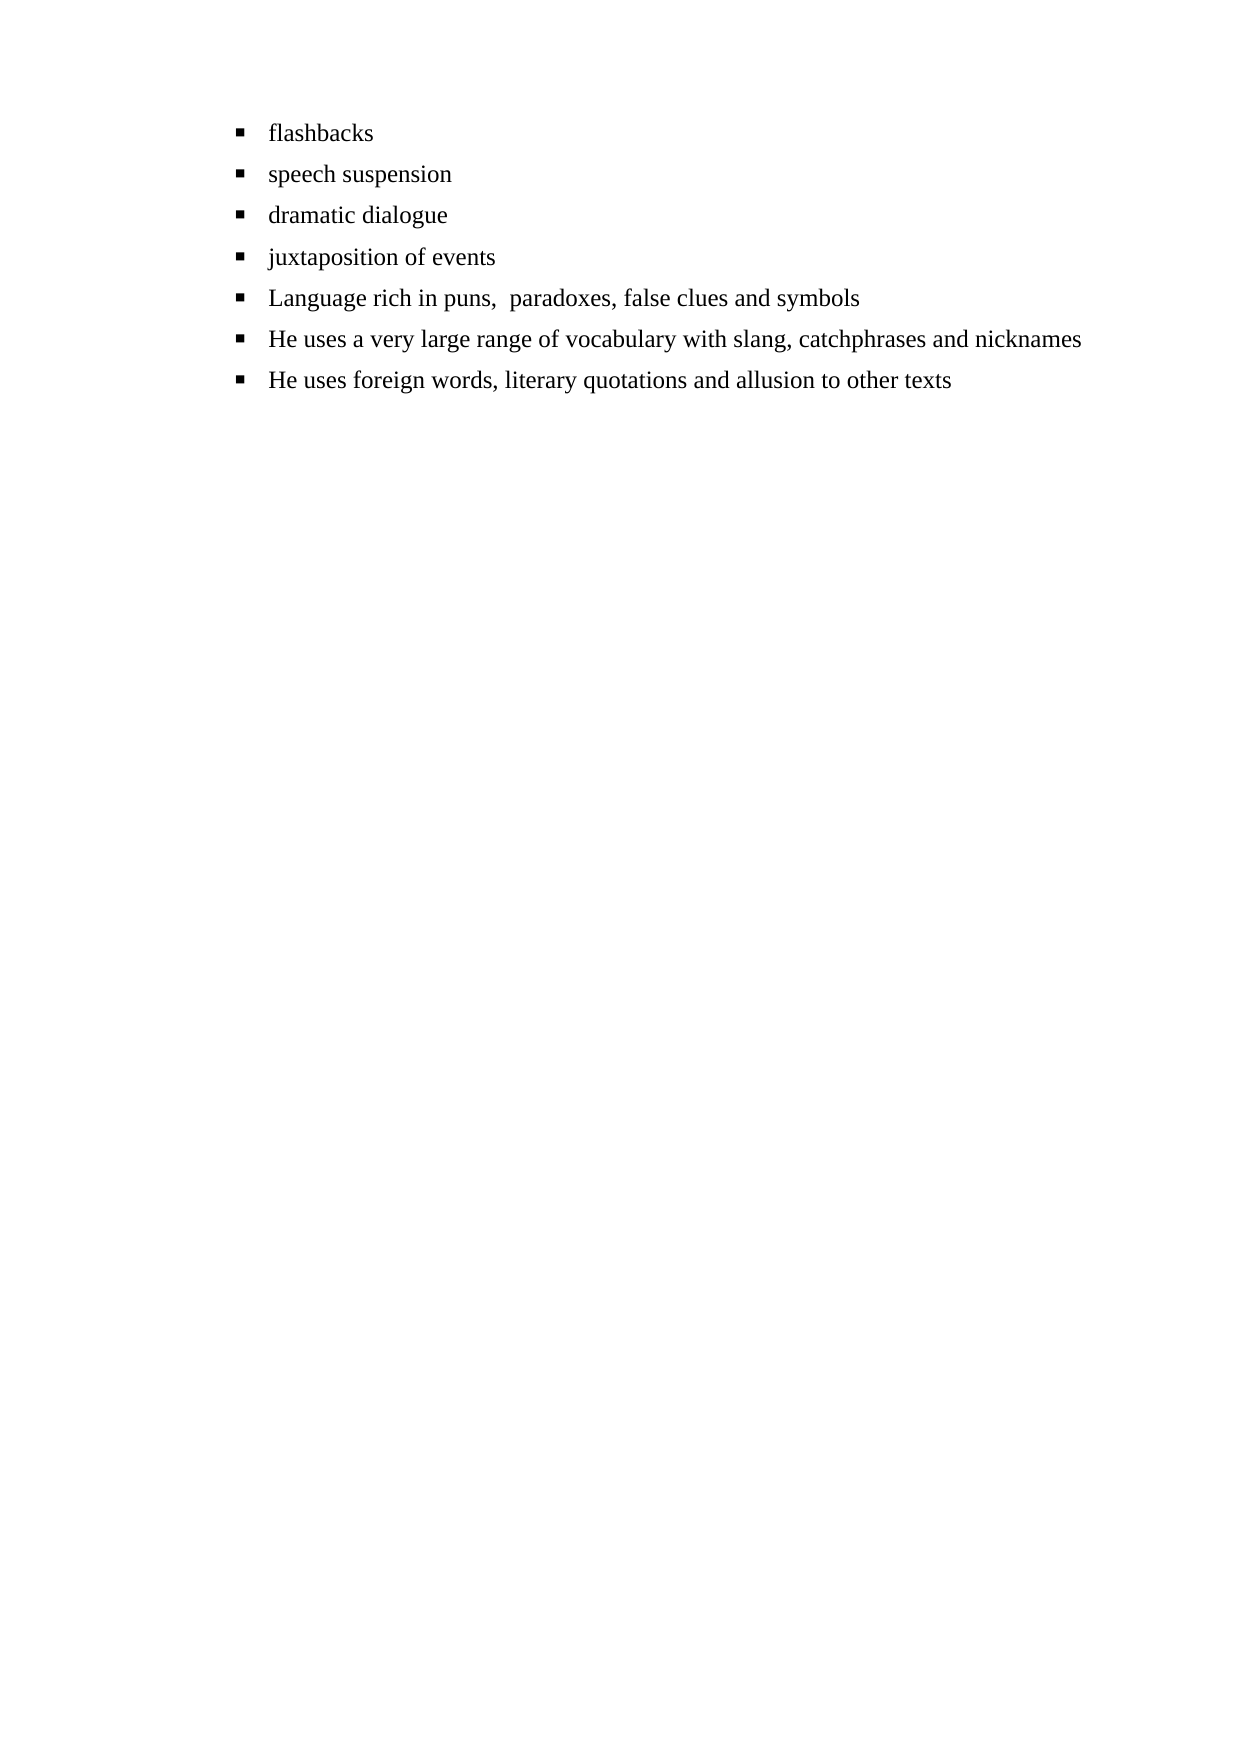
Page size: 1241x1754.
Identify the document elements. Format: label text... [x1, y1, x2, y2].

list flashbacks [231, 118, 1122, 147]
list Language rich in puns, paradoxes, false clues and symbols [231, 283, 1122, 312]
list juxtaposition of events [231, 242, 1122, 271]
list dramatic dialogue [231, 201, 1122, 229]
list He uses foreign words, literary quotations and allusion to other texts [231, 366, 1122, 394]
list He uses a very large range of vocabulary with slang, catchphrases and nicknames [231, 324, 1122, 353]
list speech suspension [231, 159, 1122, 188]
